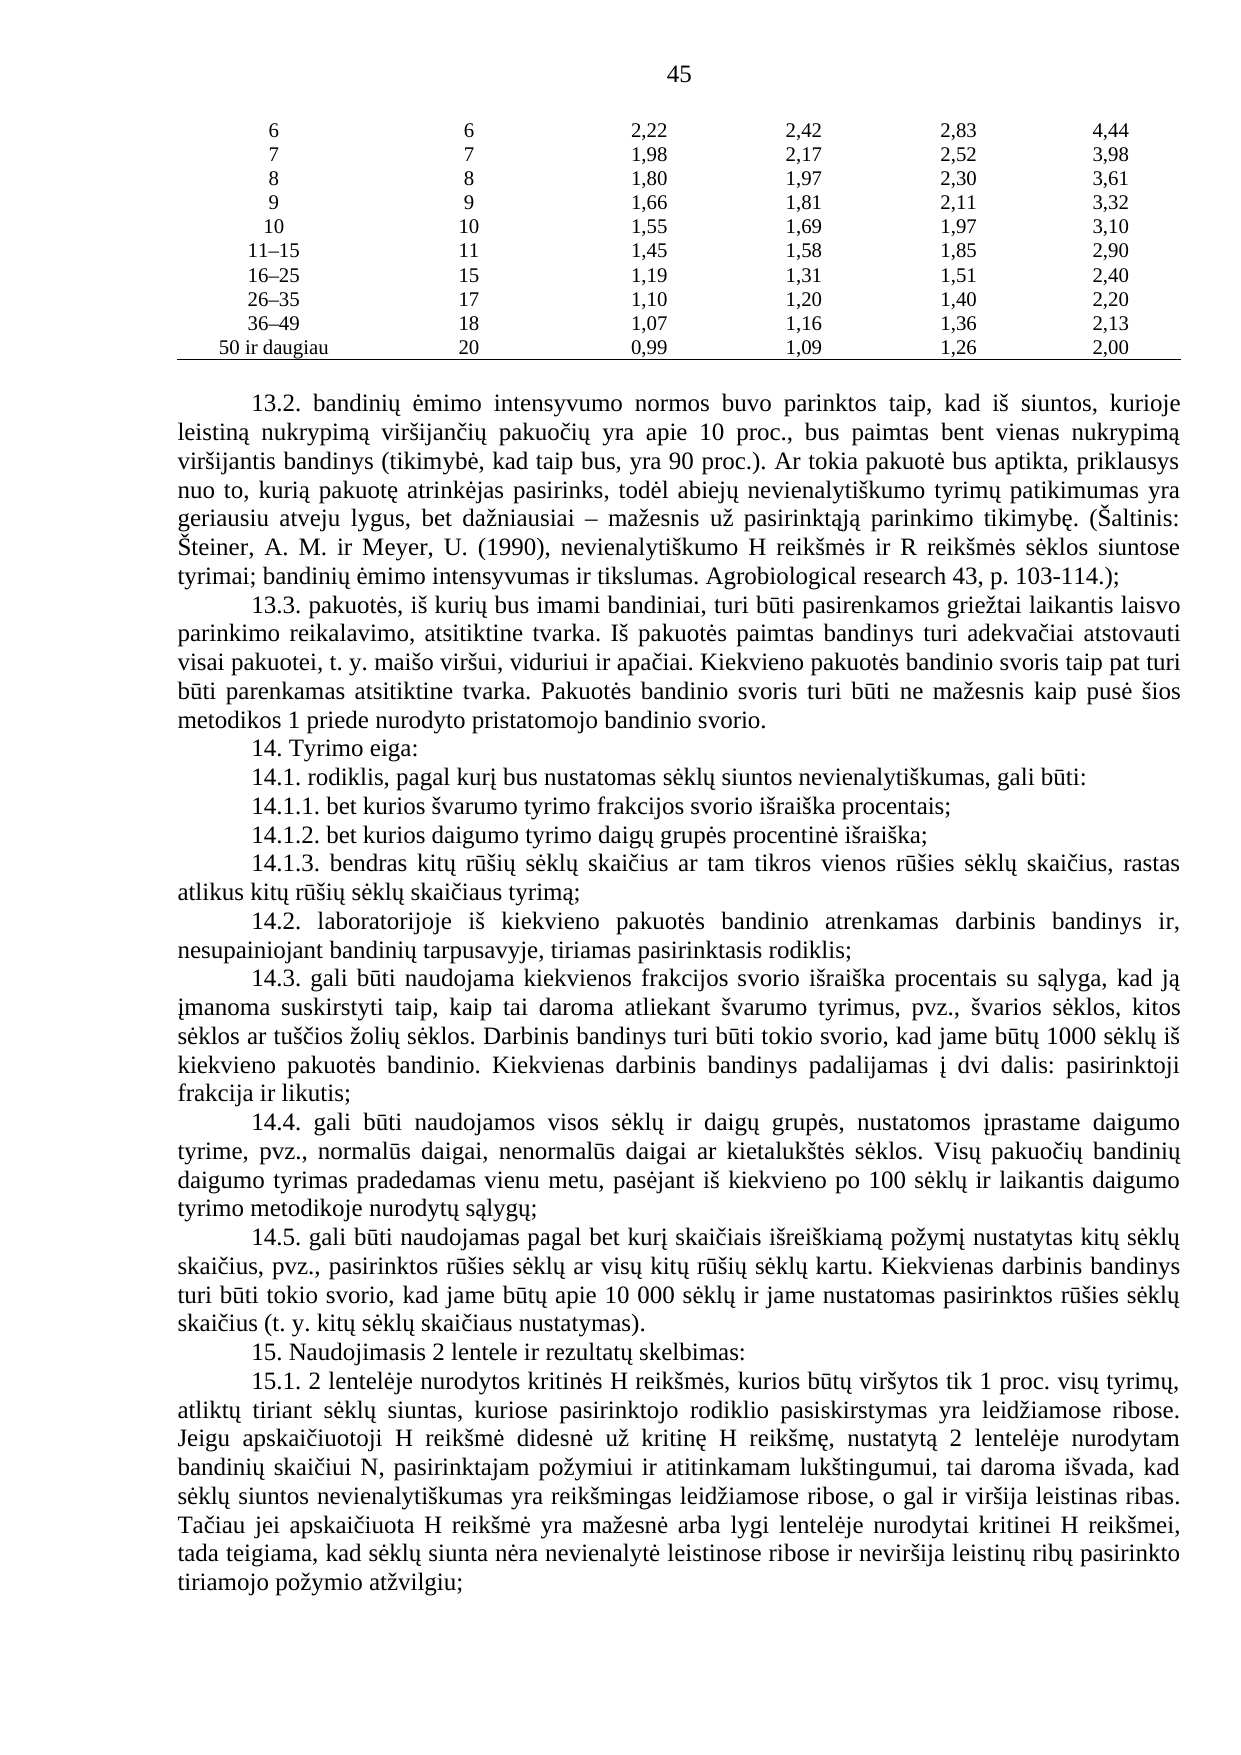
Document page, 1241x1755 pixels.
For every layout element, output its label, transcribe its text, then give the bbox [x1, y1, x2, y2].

table_cell 7 [177, 142, 370, 166]
table_cell 8 [370, 166, 567, 190]
text 14.3. gali būti naudojama kiekvienos frakcijos svorio išraiška procentais su sąlyga, kad ją įmanoma suskirstyti taip, kaip tai daroma atliekant švarumo tyrimus, pvz., švarios sėklos, kitos sėklos ar tuščios žolių sėklos. Darbinis bandinys turi būti tokio svorio, kad jame būtų 1000 sėklų iš kiekvieno pakuotės bandinio. Kiekvienas darbinis bandinys padalijamas į dvi dalis: pasirinktoji frakcija ir likutis; [177, 963, 1181, 1107]
table_cell 2,83 [877, 118, 1040, 142]
table_cell 1,98 [567, 142, 731, 166]
table_cell 1,19 [567, 263, 731, 287]
table_cell 1,69 [731, 214, 877, 238]
text 14.2. laboratorijoje iš kiekvieno pakuotės bandinio atrenkamas darbinis bandinys ir, nesupainiojant bandinių tarpusavyje, tiriamas pasirinktasis rodiklis; [177, 906, 1181, 963]
table_cell 1,10 [567, 287, 731, 311]
table_cell 1,16 [731, 311, 877, 335]
table_cell 1,66 [567, 190, 731, 214]
table_cell 3,98 [1040, 142, 1181, 166]
table_cell 2,42 [731, 118, 877, 142]
table_cell 11 [370, 239, 567, 262]
table_cell 1,45 [567, 239, 731, 262]
table_cell 2,40 [1040, 263, 1181, 287]
text 14.1.3. bendras kitų rūšių sėklų skaičius ar tam tikros vienos rūšies sėklų skaičius, rastas atlikus kitų rūšių sėklų skaičiaus tyrimą; [177, 848, 1181, 906]
table_cell 1,81 [731, 190, 877, 214]
table_cell 4,44 [1040, 118, 1181, 142]
table_cell 3,32 [1040, 190, 1181, 214]
table_cell 10 [370, 214, 567, 238]
text 14.5. gali būti naudojamas pagal bet kurį skaičiais išreiškiamą požymį nustatytas kitų sėklų skaičius, pvz., pasirinktos rūšies sėklų ar visų kitų rūšių sėklų kartu. Kiekvienas darbinis bandinys turi būti tokio svorio, kad jame būtų apie 10 000 sėklų ir jame nustatomas pasirinktos rūšies sėklų skaičius (t. y. kitų sėklų skaičiaus nustatymas). [177, 1222, 1181, 1337]
text 14.1.1. bet kurios švarumo tyrimo frakcijos svorio išraiška procentais; [177, 791, 1181, 820]
table_cell 1,40 [877, 287, 1040, 311]
text 14. Tyrimo eiga: [177, 733, 1181, 762]
table_cell 9 [370, 190, 567, 214]
table_cell 8 [177, 166, 370, 190]
table_cell 1,85 [877, 239, 1040, 262]
text 14.1.2. bet kurios daigumo tyrimo daigų grupės procentinė išraiška; [177, 820, 1181, 848]
table_cell 10 [177, 214, 370, 238]
table_cell 2,13 [1040, 311, 1181, 335]
table_cell 36–49 [177, 311, 370, 335]
table_cell 2,20 [1040, 287, 1181, 311]
table_cell 50 ir daugiau [177, 335, 370, 359]
table_cell 1,36 [877, 311, 1040, 335]
table_cell 2,52 [877, 142, 1040, 166]
table_cell 1,07 [567, 311, 731, 335]
table_cell 3,10 [1040, 214, 1181, 238]
table_cell 18 [370, 311, 567, 335]
table_cell 6 [177, 118, 370, 142]
table_cell 1,80 [567, 166, 731, 190]
table_cell 1,97 [731, 166, 877, 190]
table_cell 0,99 [567, 335, 731, 359]
text 15.1. 2 lentelėje nurodytos kritinės H reikšmės, kurios būtų viršytos tik 1 proc. visų tyrimų, atliktų tiriant sėklų siuntas, kuriose pasirinktojo rodiklio pasiskirstymas yra leidžiamose ribose. Jeigu apskaičiuotoji H reikšmė didesnė už kritinę H reikšmę, nustatytą 2 lentelėje nurodytam bandinių skaičiui N, pasirinktajam požymiui ir atitinkamam lukštingumui, tai daroma išvada, kad sėklų siuntos nevienalytiškumas yra reikšmingas leidžiamose ribose, o gal ir viršija leistinas ribas. Tačiau jei apskaičiuota H reikšmė yra mažesnė arba lygi lentelėje nurodytai kritinei H reikšmei, tada teigiama, kad sėklų siunta nėra nevienalytė leistinose ribose ir neviršija leistinų ribų pasirinkto tiriamojo požymio atžvilgiu; [177, 1366, 1181, 1596]
table_cell 1,51 [877, 263, 1040, 287]
text 14.4. gali būti naudojamos visos sėklų ir daigų grupės, nustatomos įprastame daigumo tyrime, pvz., normalūs daigai, nenormalūs daigai ar kietalukštės sėklos. Visų pakuočių bandinių daigumo tyrimas pradedamas vienu metu, pasėjant iš kiekvieno po 100 sėklų ir laikantis daigumo tyrimo metodikoje nurodytų sąlygų; [177, 1107, 1181, 1222]
table_cell 1,31 [731, 263, 877, 287]
table_cell 2,22 [567, 118, 731, 142]
table_cell 1,55 [567, 214, 731, 238]
table_cell 16–25 [177, 263, 370, 287]
table_cell 3,61 [1040, 166, 1181, 190]
table_cell 6 [370, 118, 567, 142]
table_cell 17 [370, 287, 567, 311]
table_cell 20 [370, 335, 567, 359]
text 13.2. bandinių ėmimo intensyvumo normos buvo parinktos taip, kad iš siuntos, kurioje leistiną nukrypimą viršijančių pakuočių yra apie 10 proc., bus paimtas bent vienas nukrypimą viršijantis bandinys (tikimybė, kad taip bus, yra 90 proc.). Ar tokia pakuotė bus aptikta, priklausys nuo to, kurią pakuotę atrinkėjas pasirinks, todėl abiejų nevienalytiškumo tyrimų patikimumas yra geriausiu atveju lygus, bet dažniausiai – mažesnis už pasirinktąją parinkimo tikimybę. (Šaltinis: Šteiner, A. M. ir Meyer, U. (1990), nevienalytiškumo H reikšmės ir R reikšmės sėklos siuntose tyrimai; bandinių ėmimo intensyvumas ir tikslumas. Agrobiological research 43, p. 103-114.); [177, 388, 1181, 590]
table_cell 2,30 [877, 166, 1040, 190]
text 15. Naudojimasis 2 lentele ir rezultatų skelbimas: [177, 1337, 1181, 1366]
table_cell 2,00 [1040, 335, 1181, 359]
table_cell 1,58 [731, 239, 877, 262]
text 14.1. rodiklis, pagal kurį bus nustatomas sėklų siuntos nevienalytiškumas, gali būti: [177, 762, 1181, 791]
table_cell 15 [370, 263, 567, 287]
table_cell 9 [177, 190, 370, 214]
text 13.3. pakuotės, iš kurių bus imami bandiniai, turi būti pasirenkamos griežtai laikantis laisvo parinkimo reikalavimo, atsitiktine tvarka. Iš pakuotės paimtas bandinys turi adekvačiai atstovauti visai pakuotei, t. y. maišo viršui, viduriui ir apačiai. Kiekvieno pakuotės bandinio svoris taip pat turi būti parenkamas atsitiktine tvarka. Pakuotės bandinio svoris turi būti ne mažesnis kaip pusė šios metodikos 1 priede nurodyto pristatomojo bandinio svorio. [177, 590, 1181, 733]
table_cell 1,09 [731, 335, 877, 359]
table_cell 2,90 [1040, 239, 1181, 262]
table_cell 1,97 [877, 214, 1040, 238]
table_cell 1,20 [731, 287, 877, 311]
table_cell 7 [370, 142, 567, 166]
table_cell 11–15 [177, 239, 370, 262]
table_cell 26–35 [177, 287, 370, 311]
table_cell 2,11 [877, 190, 1040, 214]
table_cell 1,26 [877, 335, 1040, 359]
table_cell 2,17 [731, 142, 877, 166]
